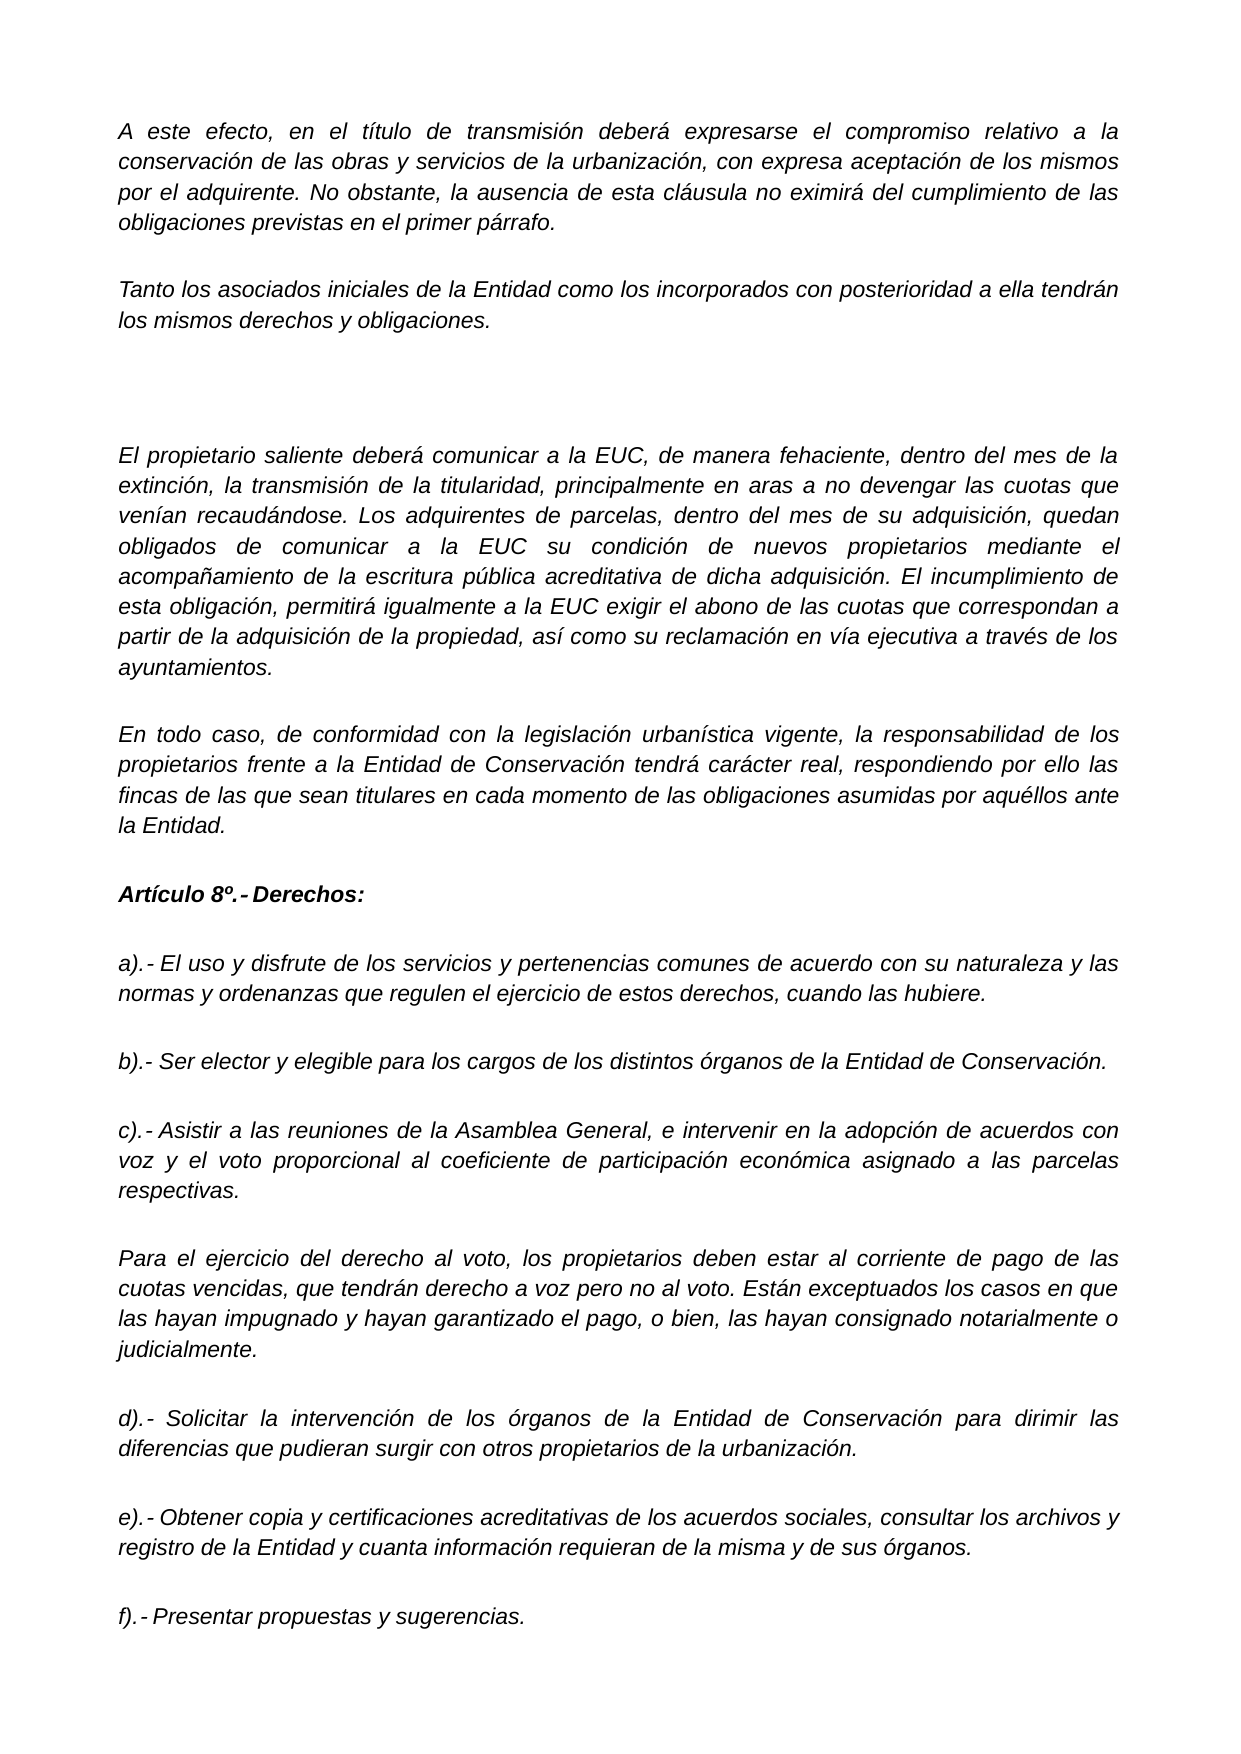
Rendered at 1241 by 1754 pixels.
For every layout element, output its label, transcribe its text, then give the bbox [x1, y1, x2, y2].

text a).‐ El uso y disfrute de los servicios y pertenencias comunes de acuerdo con su naturaleza y las normas y ordenanzas que regulen el ejercicio de estos derechos, cuando las hubiere. [118, 949, 1122, 1007]
text Tanto los asociados iniciales de la Entidad como los incorporados con posterioridad a ella tendrán los mismos derechos y obligaciones. [118, 276, 1122, 333]
text d).‐ Solicitar la intervención de los órganos de la Entidad de Conservación para dirimir las diferencias que pudieran surgir con otros propietarios de la urbanización. [118, 1403, 1122, 1461]
text Para el ejercicio del derecho al voto, los propietarios deben estar al corriente de pago de las cuotas vencidas, que tendrán derecho a voz pero no al voto. Están exceptuados los casos en que las hayan impugnado y hayan garantizado el pago, o bien, las hayan consignado notarialmente o judicialmente. [118, 1245, 1122, 1362]
text c).‐ Asistir a las reuniones de la Asamblea General, e intervenir en la adopción de acuerdos con voz y el voto proporcional al coeficiente de participación económica asignado a las parcelas respectivas. [118, 1116, 1122, 1204]
text A este efecto, en el título de transmisión deberá expresarse el compromiso relativo a la conservación de las obras y servicios de la urbanización, con expresa aceptación de los mismos por el adquirente. No obstante, la ausencia de esta cláusula no eximirá del cumplimiento de las obligaciones previstas en el primer párrafo. [118, 118, 1122, 235]
text e).‐ Obtener copia y certificaciones acreditativas de los acuerdos sociales, consultar los archivos y registro de la Entidad y cuanta información requieran de la misma y de sus órganos. [118, 1502, 1122, 1560]
text b).- Ser elector y elegible para los cargos de los distintos órganos de la Entidad de Conservación. [118, 1048, 1122, 1074]
text En todo caso, de conformidad con la legislación urbanística vigente, la responsabilidad de los propietarios frente a la Entidad de Conservación tendrá carácter real, respondiendo por ello las fincas de las que sean titulares en cada momento de las obligaciones asumidas por aquéllos ante la Entidad. [118, 721, 1122, 838]
text Artículo 8º.‐ Derechos: [118, 879, 1122, 907]
text f).‐ Presentar propuestas y sugerencias. [118, 1602, 1122, 1629]
text El propietario saliente deberá comunicar a la EUC, de manera fehaciente, dentro del mes de la extinción, la transmisión de la titularidad, principalmente en aras a no devengar las cuotas que venían recaudándose. Los adquirentes de parcelas, dentro del mes de su adquisición, quedan obligados de comunicar a la EUC su condición de nuevos propietarios mediante el acompañamiento de la escritura pública acreditativa de dicha adquisición. El incumplimiento de esta obligación, permitirá igualmente a la EUC exigir el abono de las cuotas que correspondan a partir de la adquisición de la propiedad, así como su reclamación en vía ejecutiva a través de los ayuntamientos. [118, 442, 1122, 680]
